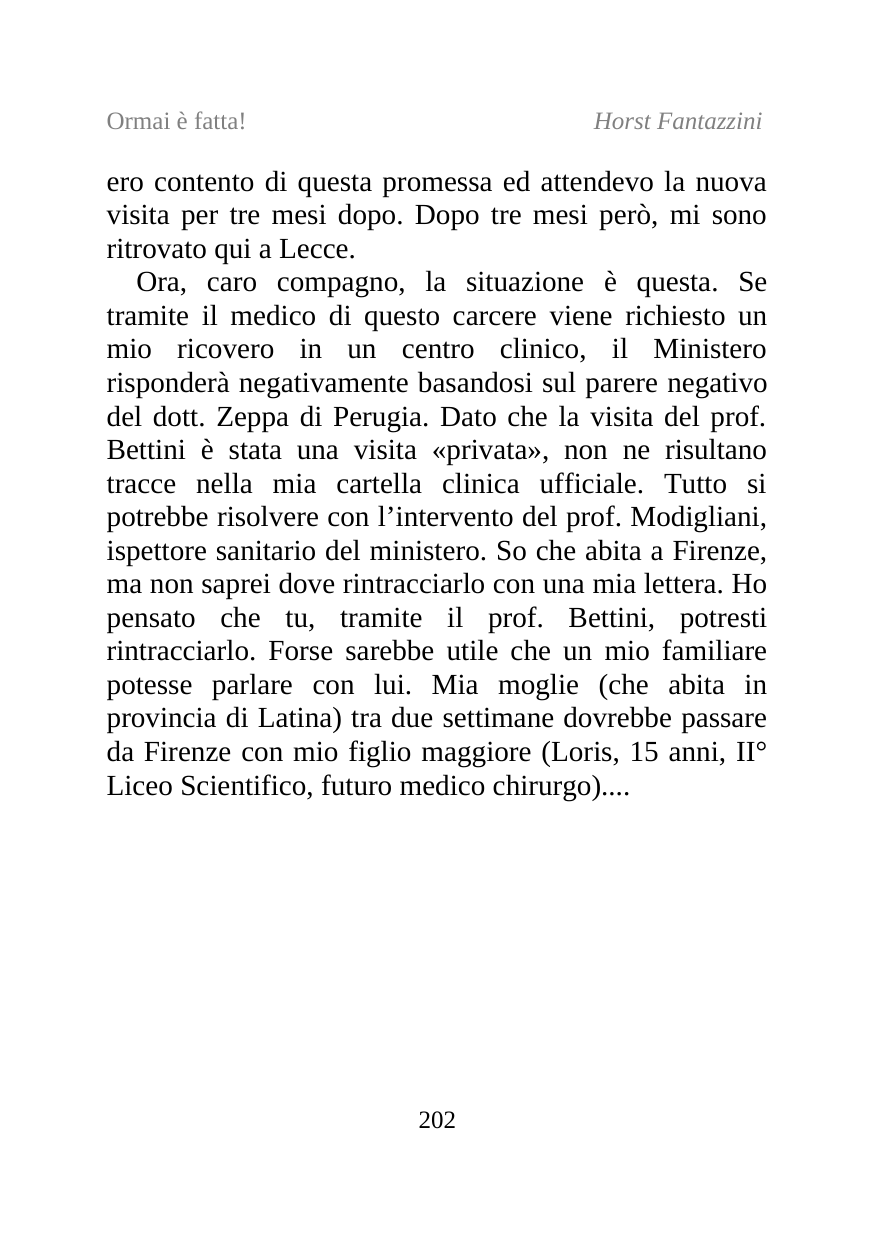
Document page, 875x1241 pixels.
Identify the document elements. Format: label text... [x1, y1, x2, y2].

text ero contento di questa promessa ed attendevo la nuova visita per tre mesi dopo. Dopo tre mesi però, mi sono ritrovato qui a Lecce. [106, 164, 768, 264]
text Ora, caro compagno, la situazione è questa. Se tramite il medico di questo carcere viene richiesto un mio ricovero in un centro clinico, il Ministero risponderà negativamente basandosi sul parere negativo del dott. Zeppa di Perugia. Dato che la visita del prof. Bettini è stata una visita «privata», non ne risultano tracce nella mia cartella clinica ufficiale. Tutto si potrebbe risolvere con l’intervento del prof. Modigliani, ispettore sanitario del ministero. So che abita a Firenze, ma non saprei dove rintracciarlo con una mia lettera. Ho pensato che tu, tramite il prof. Bettini, potresti rintracciarlo. Forse sarebbe utile che un mio familiare potesse parlare con lui. Mia moglie (che abita in provincia di Latina) tra due settimane dovrebbe passare da Firenze con mio figlio maggiore (Loris, 15 anni, II° Liceo Scientifico, futuro medico chirurgo).... [106, 264, 768, 801]
